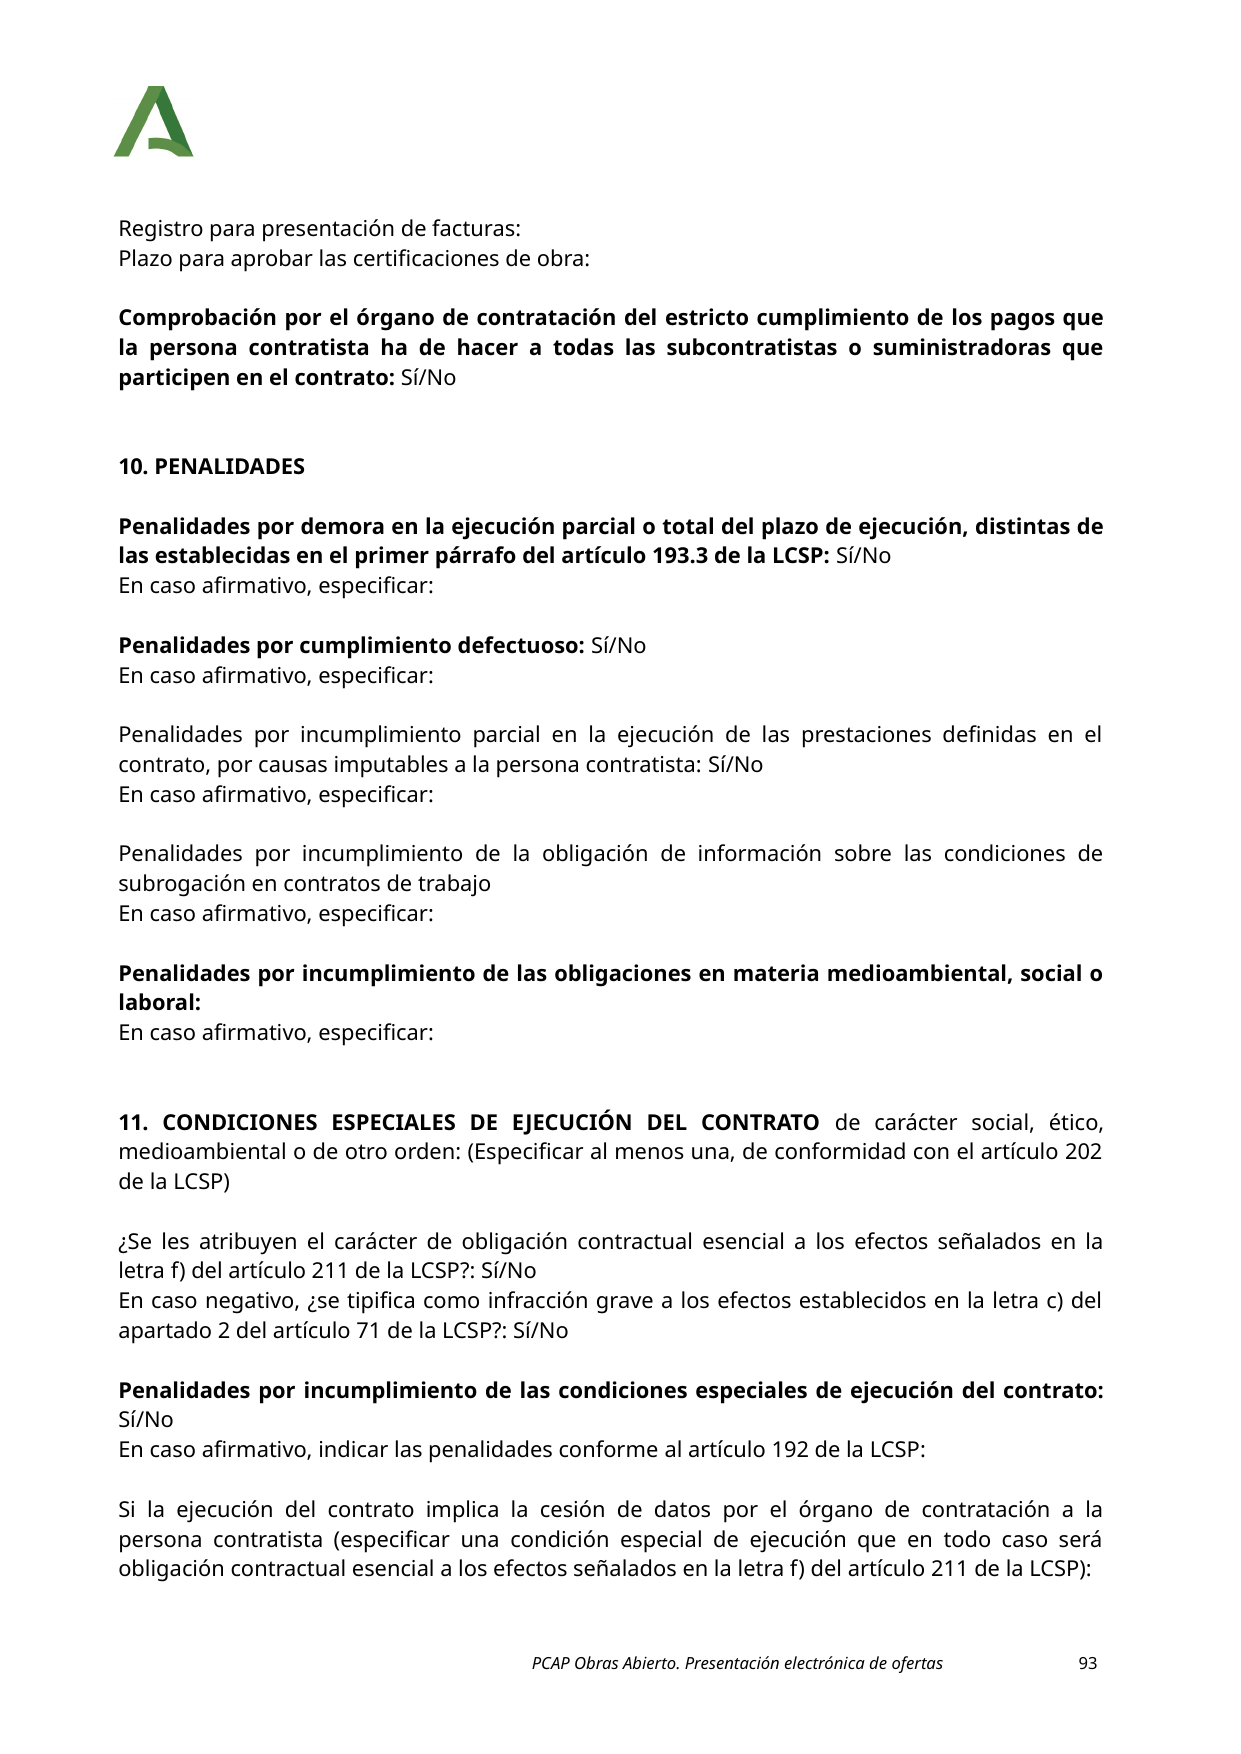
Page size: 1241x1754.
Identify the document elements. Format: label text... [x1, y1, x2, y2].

picture [109, 81, 198, 161]
text En caso afirmativo, especificar: [118, 659, 1104, 689]
text En caso afirmativo, indicar las penalidades conforme al artículo 192 de la LCSP: [118, 1434, 1104, 1464]
text Penalidades por incumplimiento parcial en la ejecución de las prestaciones definidas en el contrato, por causas imputables a la persona contratista: Sí/No [118, 719, 1104, 779]
text En caso afirmativo, especificar: [118, 898, 1104, 928]
text En caso afirmativo, especificar: [118, 779, 1104, 808]
text 10. PENALIDADES [118, 451, 1104, 481]
text Penalidades por demora en la ejecución parcial o total del plazo de ejecución, distintas de las establecidas en el primer párrafo del artículo 193.3 de la LCSP: Sí/No [118, 511, 1104, 570]
text Penalidades por incumplimiento de las condiciones especiales de ejecución del contrato: Sí/No [118, 1374, 1104, 1434]
text Penalidades por incumplimiento de la obligación de información sobre las condiciones de subrogación en contratos de trabajo [118, 838, 1104, 898]
text 11. CONDICIONES ESPECIALES DE EJECUCIÓN DEL CONTRATO de carácter social, ético, medioambiental o de otro orden: (Especificar al menos una, de conformidad con el artículo 202 de la LCSP) [118, 1106, 1104, 1196]
text En caso negativo, ¿se tipifica como infracción grave a los efectos establecidos en la letra c) del apartado 2 del artículo 71 de la LCSP?: Sí/No [118, 1285, 1104, 1345]
text Comprobación por el órgano de contratación del estricto cumplimiento de los pagos que la persona contratista ha de hacer a todas las subcontratistas o suministradoras que participen en el contrato: Sí/No [118, 302, 1104, 391]
text Penalidades por cumplimiento defectuoso: Sí/No [118, 630, 1104, 659]
text Penalidades por incumplimiento de las obligaciones en materia medioambiental, social o laboral: [118, 957, 1104, 1017]
text En caso afirmativo, especificar: [118, 1017, 1104, 1047]
text Plazo para aprobar las certificaciones de obra: [118, 242, 1104, 272]
text ¿Se les atribuyen el carácter de obligación contractual esencial a los efectos señalados en la letra f) del artículo 211 de la LCSP?: Sí/No [118, 1226, 1104, 1285]
text Registro para presentación de facturas: [118, 213, 1104, 242]
text Si la ejecución del contrato implica la cesión de datos por el órgano de contratación a la persona contratista (especificar una condición especial de ejecución que en todo caso será obligación contractual esencial a los efectos señalados en la letra f) del artículo 211 de la LCSP): [118, 1494, 1104, 1583]
text En caso afirmativo, especificar: [118, 570, 1104, 600]
